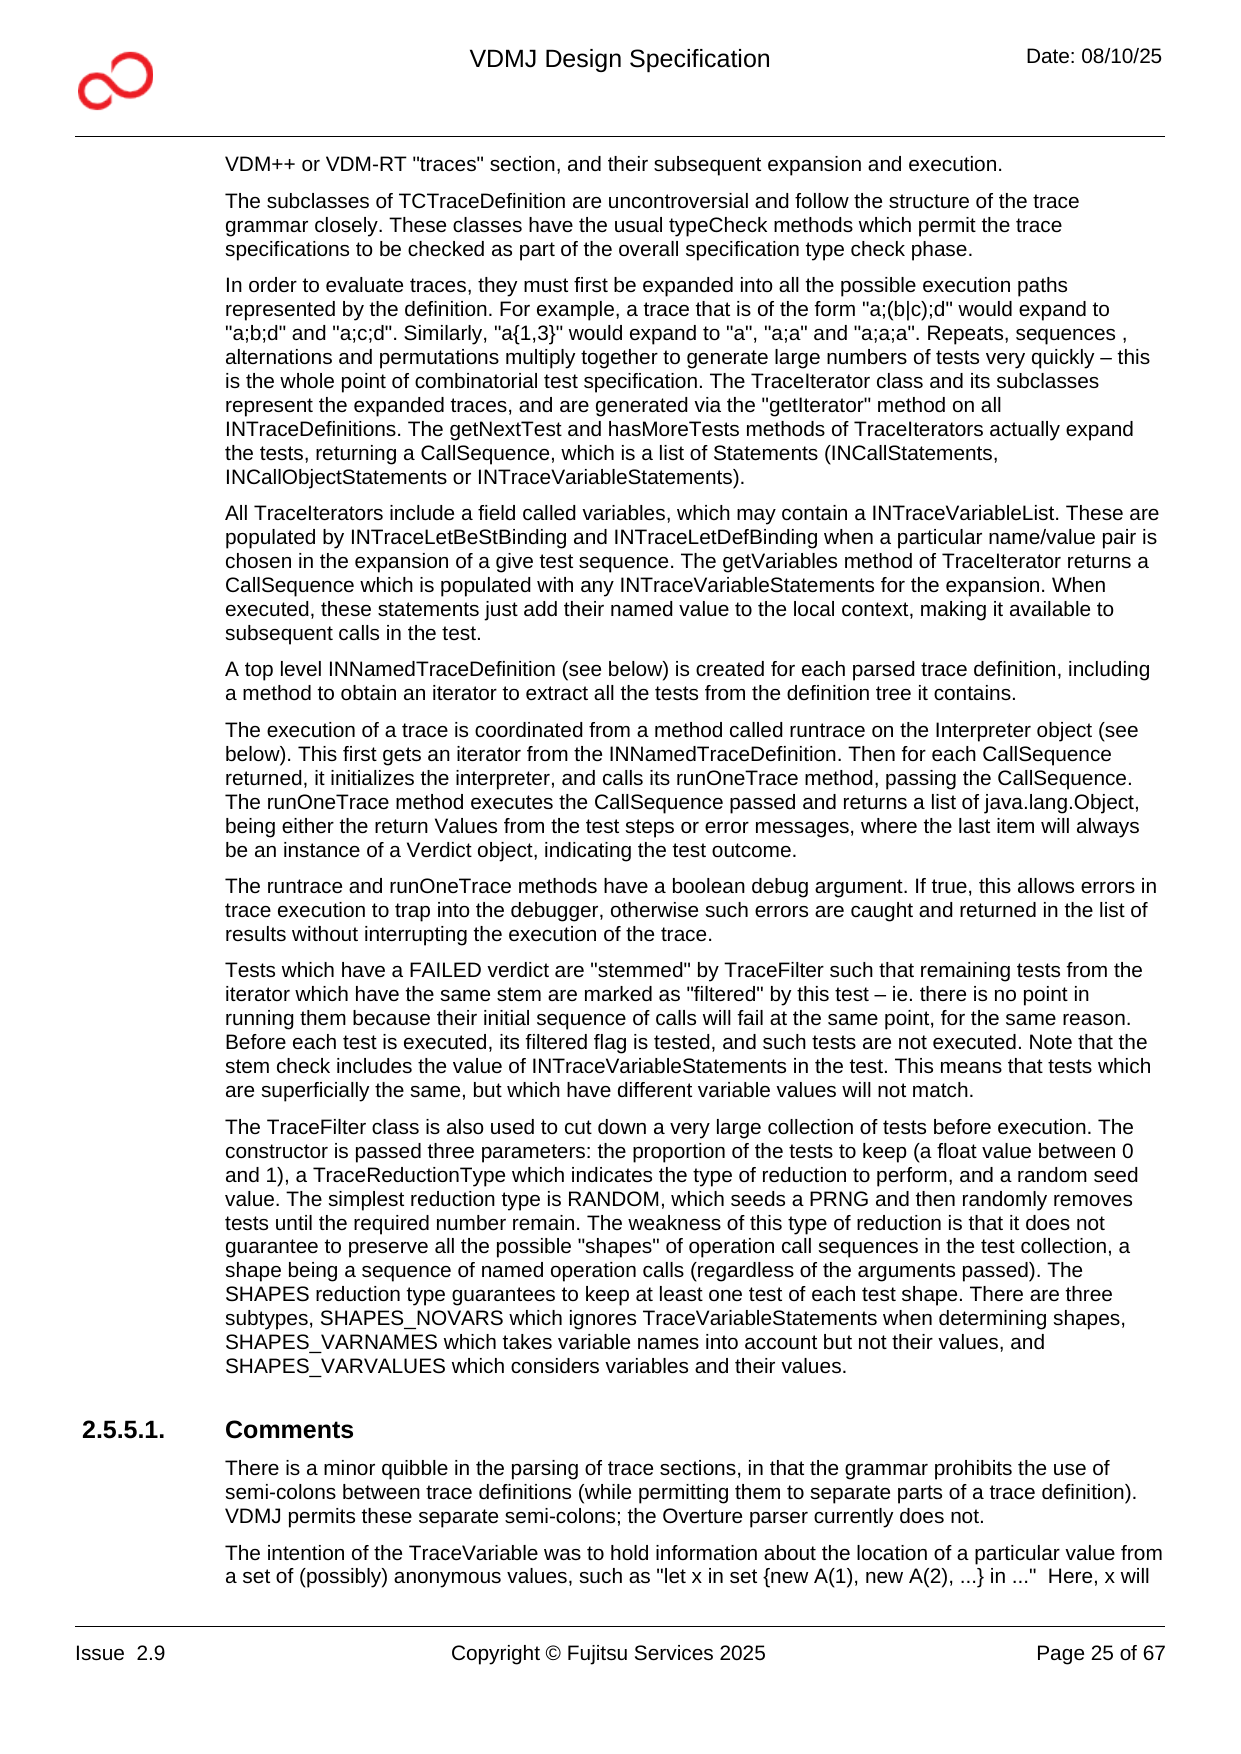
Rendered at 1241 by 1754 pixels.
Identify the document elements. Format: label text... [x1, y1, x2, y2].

text The subclasses of TCTraceDefinition are uncontroversial and follow the structure of the trace grammar closely. These classes have the usual typeCheck methods which permit the trace specifications to be checked as part of the overall specification type check phase. [225, 189, 1165, 261]
text Tests which have a FAILED verdict are "stemmed" by TraceFilter such that remaining tests from the iterator which have the same stem are marked as "filtered" by this test – ie. there is no point in running them because their initial sequence of calls will fail at the same point, for the same reason. Before each test is executed, its filtered flag is tested, and such tests are not executed. Note that the stem check includes the value of INTraceVariableStatements in the test. This means that tests which are superficially the same, but which have different variable values will not match. [225, 959, 1165, 1102]
text The intention of the TraceVariable was to hold information about the location of a particular value from a set of (possibly) anonymous values, such as "let x in set {new A(1), new A(2), ...} in ..." Here, x will [225, 1541, 1165, 1589]
text VDM++ or VDM-RT "traces" section, and their subsequent expansion and execution. [225, 152, 1165, 176]
text The execution of a trace is coordinated from a method called runtrace on the Interpreter object (see below). This first gets an iterator from the INNamedTraceDefinition. Then for each CallSequence returned, it initializes the interpreter, and calls its runOneTrace method, passing the CallSequence. The runOneTrace method executes the CallSequence passed and returns a list of java.lang.Object, being either the return Values from the test steps or error messages, where the last item will always be an instance of a Verdict object, indicating the test outcome. [225, 718, 1165, 862]
picture [78, 44, 153, 120]
text In order to evaluate traces, they must first be expanded into all the possible execution paths represented by the definition. For example, a trace that is of the form "a;(b|c);d" would expand to "a;b;d" and "a;c;d". Similarly, "a{1,3}" would expand to "a", "a;a" and "a;a;a". Repeats, sequences , alternations and permutations multiply together to generate large numbers of tests very quickly – this is the whole point of combinatorial test specification. The TraceIterator class and its subclasses represent the expanded traces, and are generated via the "getIterator" method on all INTraceDefinitions. The getNextTest and hasMoreTests methods of TraceIterators actually expand the tests, returning a CallSequence, which is a list of Statements (INCallStatements, INCallObjectStatements or INTraceVariableStatements). [225, 273, 1165, 489]
text All TraceIterators include a field called variables, which may contain a INTraceVariableList. These are populated by INTraceLetBeStBinding and INTraceLetDefBinding when a particular name/value pair is chosen in the expansion of a give test sequence. The getVariables method of TraceIterator returns a CallSequence which is populated with any INTraceVariableStatements for the expansion. When executed, these statements just add their named value to the local context, making it available to subsequent calls in the test. [225, 501, 1165, 645]
text The TraceFilter class is also used to cut down a very large collection of tests before execution. The constructor is passed three parameters: the proportion of the tests to keep (a float value between 0 and 1), a TraceReductionType which indicates the type of reduction to perform, and a random seed value. The simplest reduction type is RANDOM, which seeds a PRNG and then randomly removes tests until the required number remain. The weakness of this type of reduction is that it does not guarantee to preserve all the possible "shapes" of operation call sequences in the test collection, a shape being a sequence of named operation calls (regardless of the arguments passed). The SHAPES reduction type guarantees to keep at least one test of each test shape. There are three subtypes, SHAPES_NOVARS which ignores TraceVariableStatements when determining shapes, SHAPES_VARNAMES which takes variable names into account but not their values, and SHAPES_VARVALUES which considers variables and their values. [225, 1115, 1165, 1378]
text A top level INNamedTraceDefinition (see below) is created for each parsed trace definition, including a method to obtain an iterator to extract all the tests from the definition tree it contains. [225, 658, 1165, 706]
text The runtrace and runOneTrace methods have a boolean debug argument. If true, this allows errors in trace execution to trap into the debugger, otherwise such errors are caught and returned in the list of results without interrupting the execution of the trace. [225, 874, 1165, 946]
subtitle Comments [75, 1416, 1165, 1444]
text There is a minor quibble in the parsing of trace sections, in that the grammar prohibits the use of semi-colons between trace definitions (while permitting them to separate parts of a trace definition). VDMJ permits these separate semi-colons; the Overture parser currently does not. [225, 1456, 1165, 1528]
